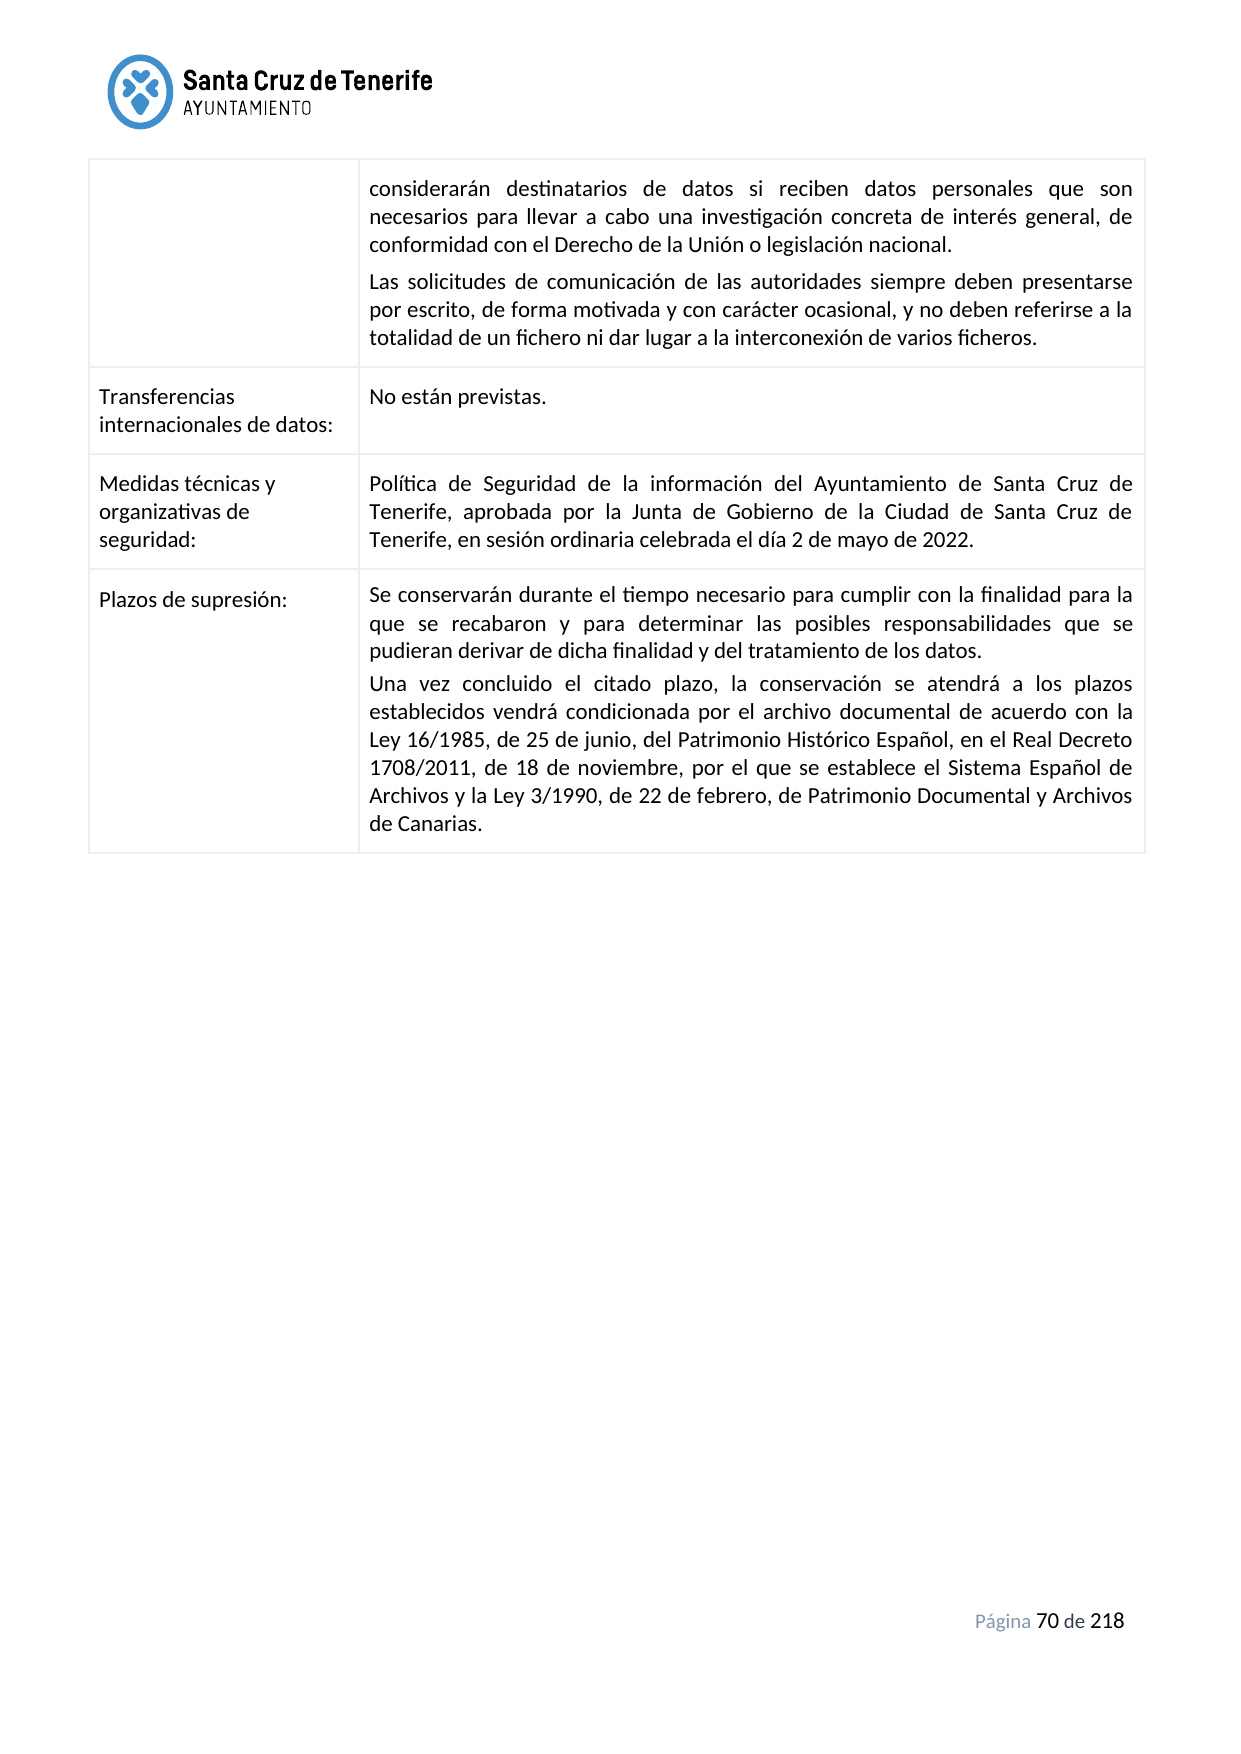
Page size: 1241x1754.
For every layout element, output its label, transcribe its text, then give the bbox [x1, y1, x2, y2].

table_cell [90, 160, 358, 366]
table_cell Transferencias internacionales de datos: [90, 368, 358, 453]
table_cell Medidas técnicas y organizativas de seguridad: [90, 455, 358, 568]
table_cell Se conservarán durante el tiempo necesario para cumplir con la finalidad para la que se recabaron y para determinar las posibles responsabilidades que se pudieran derivar de dicha finalidad y del tratamiento de los datos. Una vez concluido el citado plazo, la conservación se atendrá a los plazos establecidos vendrá condicionada por el archivo documental de acuerdo con la Ley 16/1985, de 25 de junio, del Patrimonio Histórico Español, en el Real Decreto 1708/2011, de 18 de noviembre, por el que se establece el Sistema Español de Archivos y la Ley 3/1990, de 22 de febrero, de Patrimonio Documental y Archivos de Canarias. [360, 570, 1144, 852]
table_cell considerarán destinatarios de datos si reciben datos personales que son necesarios para llevar a cabo una investigación concreta de interés general, de conformidad con el Derecho de la Unión o legislación nacional. Las solicitudes de comunicación de las autoridades siempre deben presentarse por escrito, de forma motivada y con carácter ocasional, y no deben referirse a la totalidad de un fichero ni dar lugar a la interconexión de varios ficheros. [360, 160, 1144, 366]
table_cell No están previstas. [360, 368, 1144, 453]
table_cell Política de Seguridad de la información del Ayuntamiento de Santa Cruz de Tenerife, aprobada por la Junta de Gobierno de la Ciudad de Santa Cruz de Tenerife, en sesión ordinaria celebrada el día 2 de mayo de 2022. [360, 455, 1144, 568]
table_cell Plazos de supresión: [90, 570, 358, 852]
